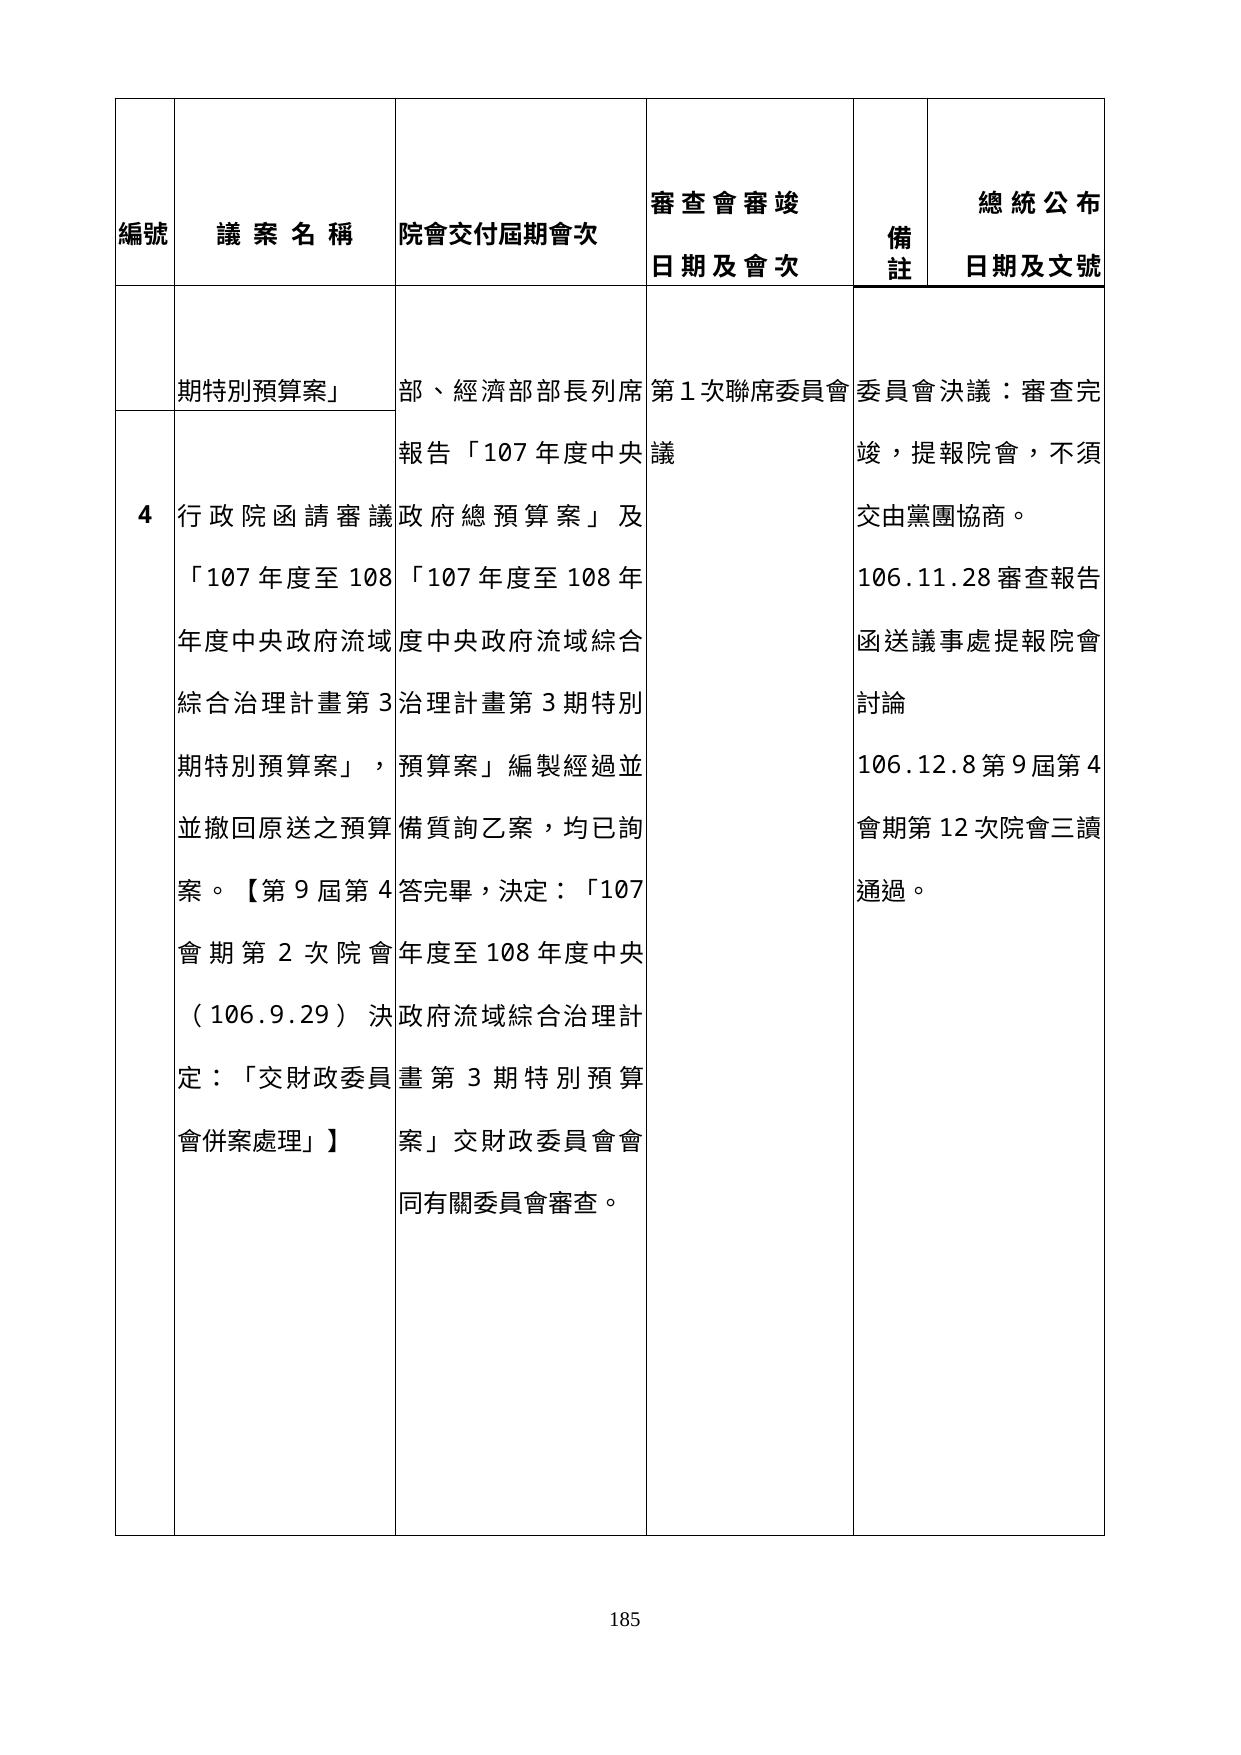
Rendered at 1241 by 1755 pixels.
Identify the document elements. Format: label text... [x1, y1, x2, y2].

table_cell 第１次聯席委員會 議 [647, 286, 853, 1535]
table_header 編號 [116, 99, 174, 285]
table_cell [116, 286, 174, 410]
table_cell 期特別預算案」 [175, 286, 395, 410]
table_header 總統公布 日期及文號 [928, 99, 1104, 285]
table_header 院會交付屆期會次 [396, 99, 646, 285]
table_cell 委員會決議：審查完竣，提報院會，不須交由黨團協商。 106.11.28審查報告函送議事處提報院會討論 106.12.8第9屆第4會期第12次院會三讀通過。 [854, 288, 1104, 1535]
table_header 審查會審竣 日期及會次 [647, 99, 853, 285]
table_cell 行政院函請審議「107年度至108年度中央政府流域綜合治理計畫第3期特別預算案」，並撤回原送之預算案。【第9屆第4會期第2次院會（106.9.29）決定：「交財政委員會併案處理」】 [175, 411, 395, 1535]
table_cell 4 [116, 411, 174, 1535]
table_header 議 案 名 稱 [175, 99, 395, 285]
table_header 備註 [854, 99, 927, 285]
table_cell 部、經濟部部長列席報告「107年度中央政府總預算案」及「107年度至108年度中央政府流域綜合治理計畫第3期特別預算案」編製經過並備質詢乙案，均已詢答完畢，決定：「107年度至108年度中央政府流域綜合治理計畫第3期特別預算案」交財政委員會會同有關委員會審查。 [396, 286, 646, 1535]
